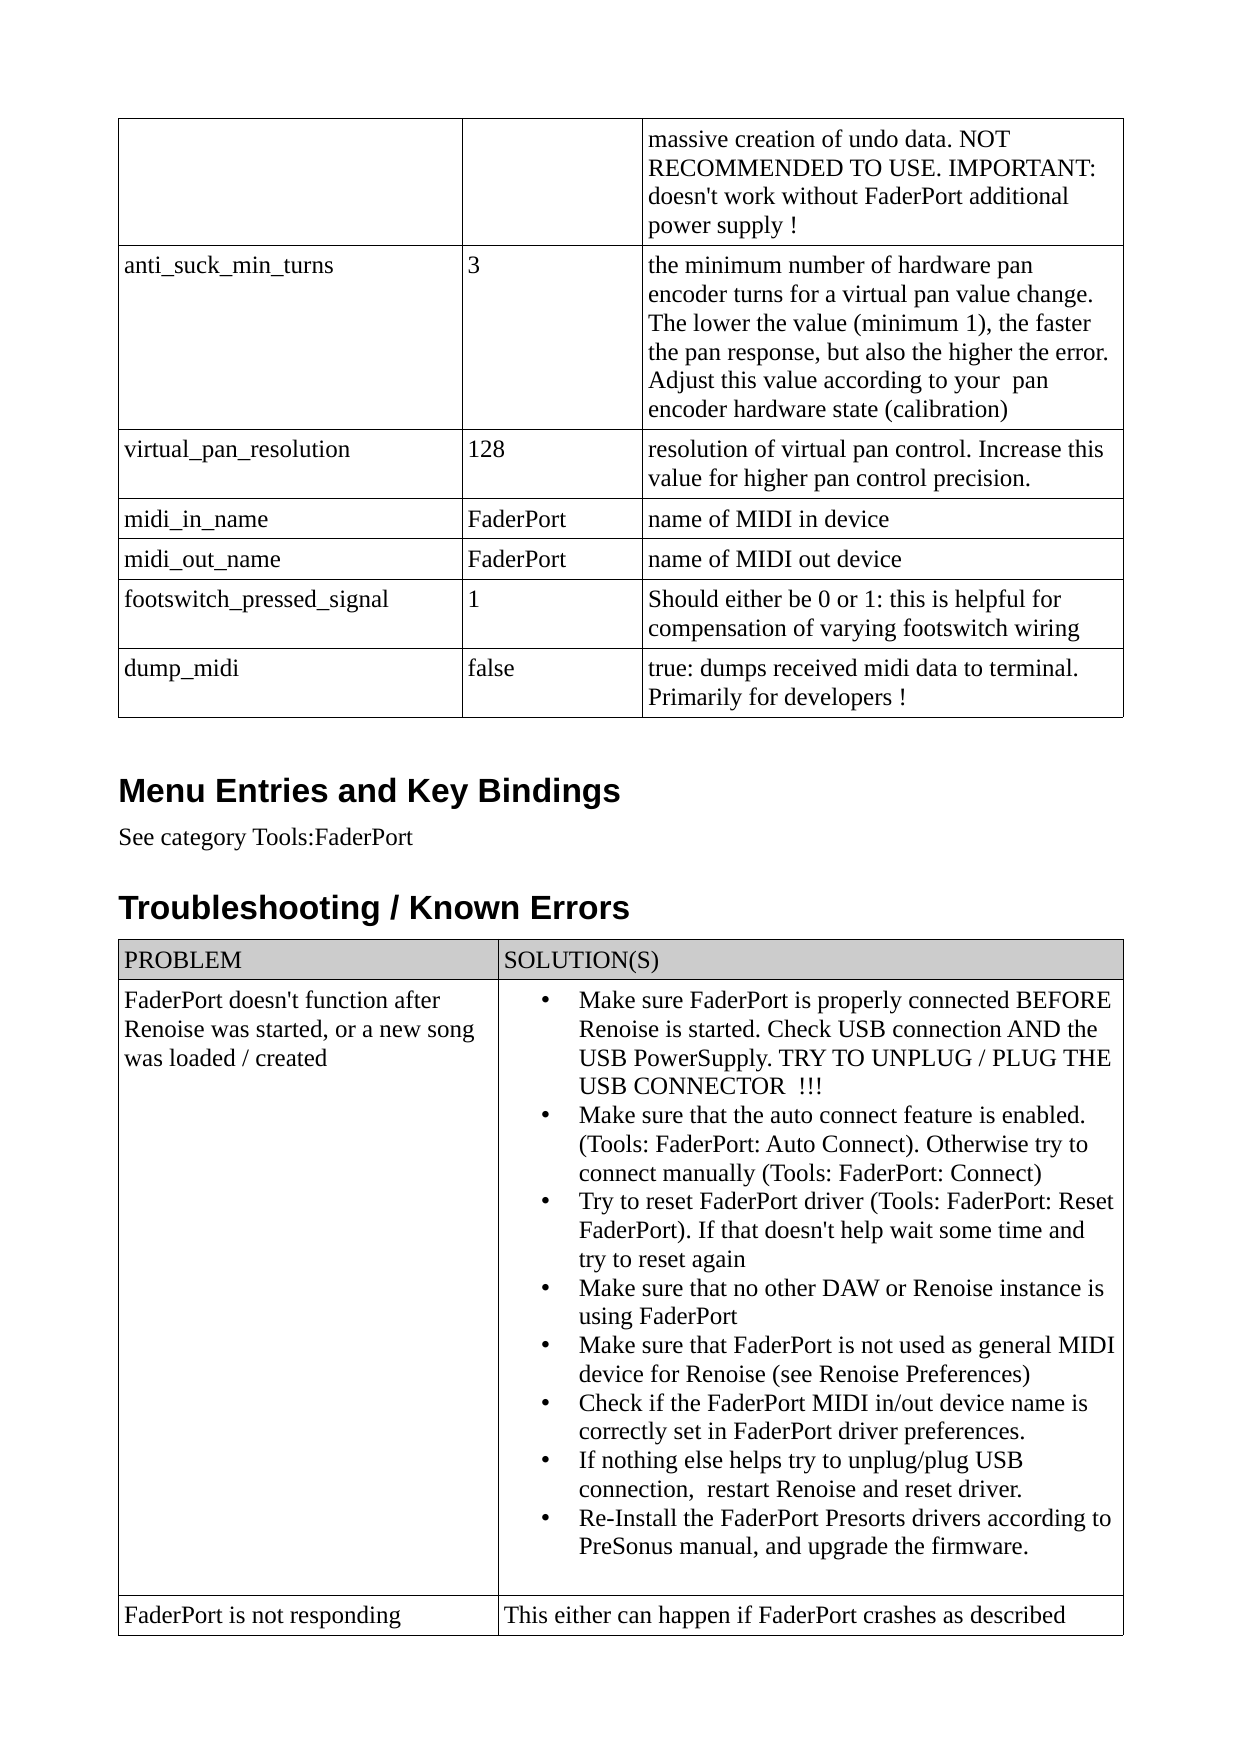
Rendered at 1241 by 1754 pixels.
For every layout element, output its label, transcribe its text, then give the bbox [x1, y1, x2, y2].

table_cell massive creation of undo data. NOT RECOMMENDED TO USE. IMPORTANT: doesn't work without FaderPort additional power supply ! [643, 119, 1123, 245]
table_cell virtual_pan_resolution [119, 430, 462, 498]
table_cell false [463, 649, 642, 717]
table_cell true: dumps received midi data to terminal. Primarily for developers ! [643, 649, 1123, 717]
table_cell 3 [463, 246, 642, 429]
table_cell Should either be 0 or 1: this is helpful for compensation of varying footswitch wiring [643, 580, 1123, 647]
table_cell anti_suck_min_turns [119, 246, 462, 429]
table_cell 128 [463, 430, 642, 498]
table_cell FaderPort doesn't function after Renoise was started, or a new song was loaded / created [119, 980, 498, 1594]
table_cell This either can happen if FaderPort crashes as described [499, 1596, 1123, 1635]
text See category Tools:FaderPort [118, 822, 1122, 850]
table_cell 1 [463, 580, 642, 647]
table_cell [119, 119, 462, 245]
table_cell midi_out_name [119, 539, 462, 578]
table_cell midi_in_name [119, 499, 462, 538]
table_cell [463, 119, 642, 245]
table_cell resolution of virtual pan control. Increase this value for higher pan control precision. [643, 430, 1123, 498]
table_cell name of MIDI out device [643, 539, 1123, 578]
table_cell FaderPort is not responding [119, 1596, 498, 1635]
table_cell footswitch_pressed_signal [119, 580, 462, 647]
table_cell dump_midi [119, 649, 462, 717]
table_header SOLUTION(S) [499, 940, 1123, 979]
table_cell the minimum number of hardware pan encoder turns for a virtual pan value change. The lower the value (minimum 1), the faster the pan response, but also the higher the error. Adjust this value according to your pan encoder hardware state (calibration) [643, 246, 1123, 429]
table_cell FaderPort [463, 499, 642, 538]
table_cell FaderPort [463, 539, 642, 578]
table_cell name of MIDI in device [643, 499, 1123, 538]
subtitle Menu Entries and Key Bindings [118, 770, 1122, 809]
table_header PROBLEM [119, 940, 498, 979]
subtitle Troubleshooting / Known Errors [118, 888, 1122, 926]
table_cell Make sure FaderPort is properly connected BEFORE Renoise is started. Check USB connection AND the USB PowerSupply. TRY TO UNPLUG / PLUG THE USB CONNECTOR !!! Make sure that the auto connect feature is enabled. (Tools: FaderPort: Auto Connect). Otherwise try to connect manually (Tools: FaderPort: Connect) Try to reset FaderPort driver (Tools: FaderPort: Reset FaderPort). If that doesn't help wait some time and try to reset again Make sure that no other DAW or Renoise instance is using FaderPort Make sure that FaderPort is not used as general MIDI device for Renoise (see Renoise Preferences) Check if the FaderPort MIDI in/out device name is correctly set in FaderPort driver preferences. If nothing else helps try to unplug/plug USB connection, restart Renoise and reset driver. Re-Install the FaderPort Presorts drivers according to PreSonus manual, and upgrade the firmware. [499, 980, 1123, 1594]
